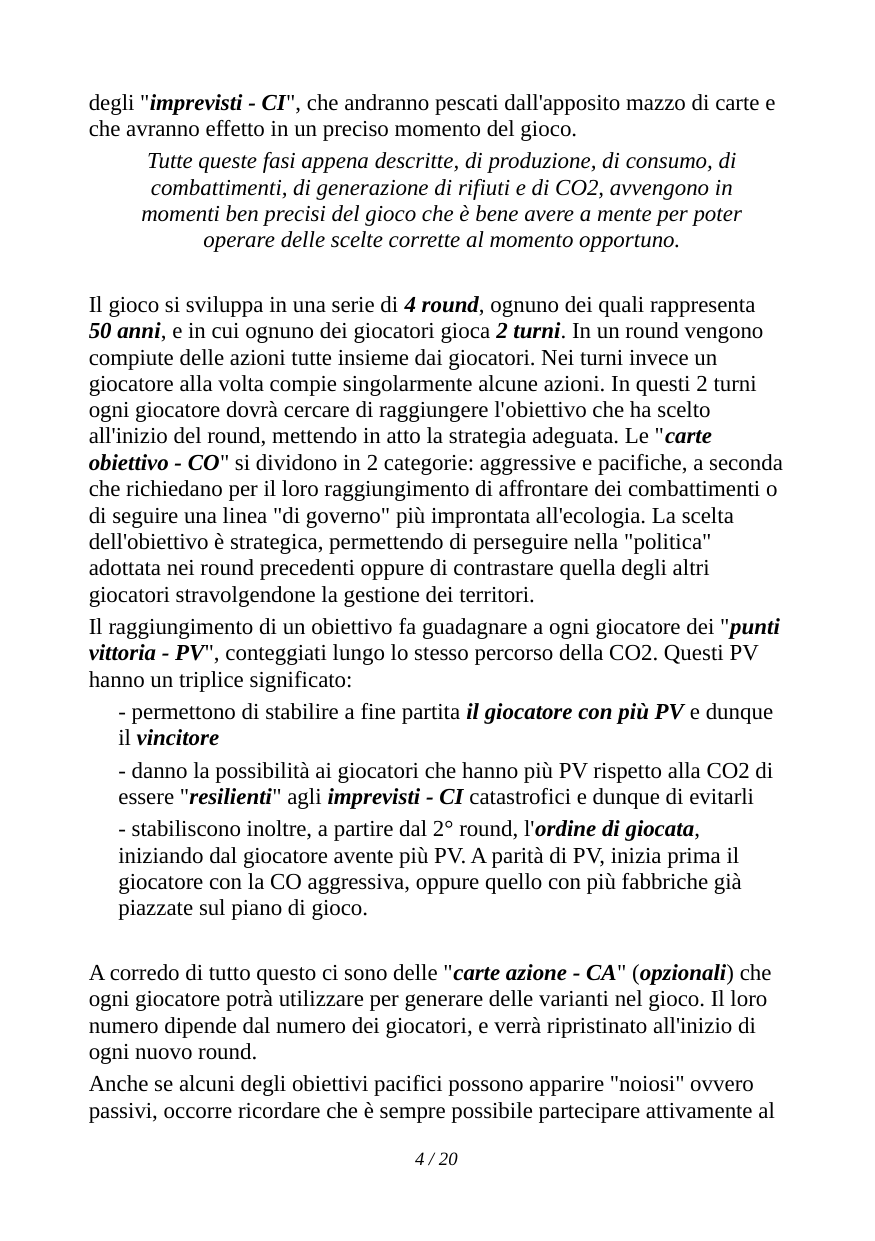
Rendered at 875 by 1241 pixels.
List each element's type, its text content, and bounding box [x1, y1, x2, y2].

text - stabiliscono inoltre, a partire dal 2° round, l'ordine di giocata, iniziando dal giocatore avente più PV. A parità di PV, inizia prima il giocatore con la CO aggressiva, oppure quello con più fabbriche già piazzate sul piano di gioco. [118, 815, 786, 921]
text A corredo di tutto questo ci sono delle "carte azione - CA" (opzionali) che ogni giocatore potrà utilizzare per generare delle varianti nel gioco. Il loro numero dipende dal numero dei giocatori, e verrà ripristinato all'inizio di ogni nuovo round. [88, 959, 786, 1064]
text Il raggiungimento di un obiettivo fa guadagnare a ogni giocatore dei "punti vittoria - PV", conteggiati lungo lo stesso percorso della CO2. Questi PV hanno un triplice significato: [88, 613, 786, 692]
text Anche se alcuni degli obiettivi pacifici possono apparire "noiosi" ovvero passivi, occorre ricordare che è sempre possibile partecipare attivamente al [88, 1070, 786, 1123]
text Tutte queste fasi appena descritte, di produzione, di consumo, di combattimenti, di generazione di rifiuti e di CO2, avvengono in momenti ben precisi del gioco che è bene avere a mente per poter operare delle scelte corrette al momento opportuno. [118, 147, 768, 253]
text degli "imprevisti - CI", che andranno pescati dall'apposito mazzo di carte e che avranno effetto in un preciso momento del gioco. [88, 88, 786, 141]
text Il gioco si sviluppa in una serie di 4 round, ognuno dei quali rappresenta 50 anni, e in cui ognuno dei giocatori gioca 2 turni. In un round vengono compiute delle azioni tutte insieme dai giocatori. Nei turni invece un giocatore alla volta compie singolarmente alcune azioni. In questi 2 turni ogni giocatore dovrà cercare di raggiungere l'obiettivo che ha scelto all'inizio del round, mettendo in atto la strategia adeguata. Le "carte obiettivo - CO" si dividono in 2 categorie: aggressive e pacifiche, a seconda che richiedano per il loro raggiungimento di affrontare dei combattimenti o di seguire una linea "di governo" più improntata all'ecologia. La scelta dell'obiettivo è strategica, permettendo di perseguire nella "politica" adottata nei round precedenti oppure di contrastare quella degli altri giocatori stravolgendone la gestione dei territori. [88, 291, 786, 607]
text - danno la possibilità ai giocatori che hanno più PV rispetto alla CO2 di essere "resilienti" agli imprevisti - CI catastrofici e dunque di evitarli [118, 757, 786, 809]
text - permettono di stabilire a fine partita il giocatore con più PV e dunque il vincitore [118, 698, 786, 751]
